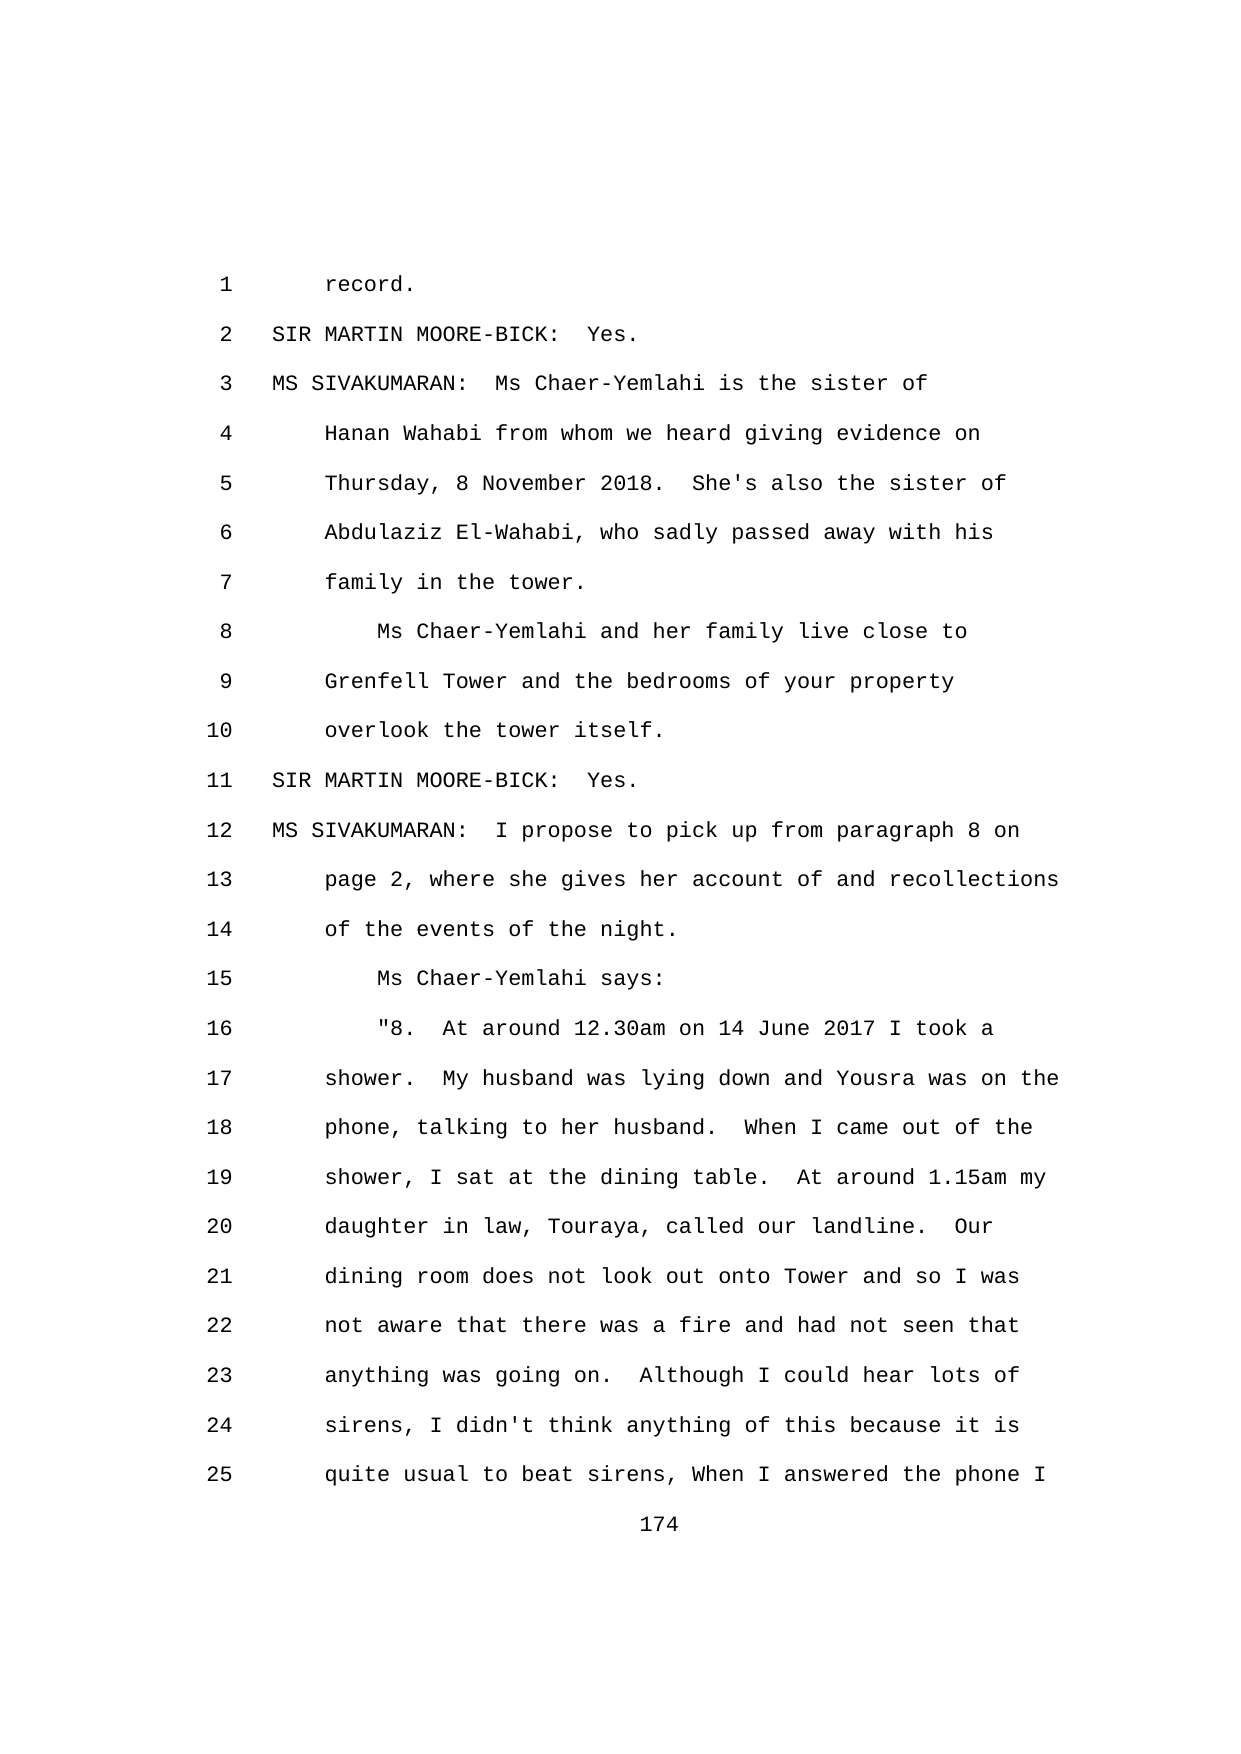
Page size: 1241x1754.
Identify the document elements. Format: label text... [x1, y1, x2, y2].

text 5 Thursday, 8 November 2018. She's also the sister of [75, 472, 1165, 496]
text 1 record. [75, 273, 1165, 298]
text 13 page 2, where she gives her account of and recollections [75, 868, 1165, 893]
text 25 quite usual to beat sirens, When I answered the phone I [75, 1463, 1165, 1488]
text 21 dining room does not look out onto Tower and so I was [75, 1265, 1165, 1290]
text 7 family in the tower. [75, 571, 1165, 596]
text 20 daughter in law, Touraya, called our landline. Our [75, 1215, 1165, 1240]
text 24 sirens, I didn't think anything of this because it is [75, 1414, 1165, 1438]
text 22 not aware that there was a fire and had not seen that [75, 1314, 1165, 1339]
text 15 Ms Chaer-Yemlahi says: [75, 967, 1165, 992]
text 4 Hanan Wahabi from whom we heard giving evidence on [75, 422, 1165, 447]
text 8 Ms Chaer-Yemlahi and her family live close to [75, 620, 1165, 645]
text 11 SIR MARTIN MOORE-BICK: Yes. [75, 769, 1165, 794]
text 19 shower, I sat at the dining table. At around 1.15am my [75, 1166, 1165, 1191]
text 16 "8. At around 12.30am on 14 June 2017 I took a [75, 1017, 1165, 1042]
text 17 shower. My husband was lying down and Yousra was on the [75, 1067, 1165, 1091]
text 18 phone, talking to her husband. When I came out of the [75, 1116, 1165, 1141]
text 9 Grenfell Tower and the bedrooms of your property [75, 670, 1165, 695]
text 10 overlook the tower itself. [75, 719, 1165, 744]
text 174 [75, 1513, 1165, 1538]
text 23 anything was going on. Although I could hear lots of [75, 1364, 1165, 1389]
text 6 Abdulaziz El-Wahabi, who sadly passed away with his [75, 521, 1165, 546]
text 3 MS SIVAKUMARAN: Ms Chaer-Yemlahi is the sister of [75, 372, 1165, 397]
text 12 MS SIVAKUMARAN: I propose to pick up from paragraph 8 on [75, 819, 1165, 843]
text 2 SIR MARTIN MOORE-BICK: Yes. [75, 323, 1165, 348]
text 14 of the events of the night. [75, 918, 1165, 943]
